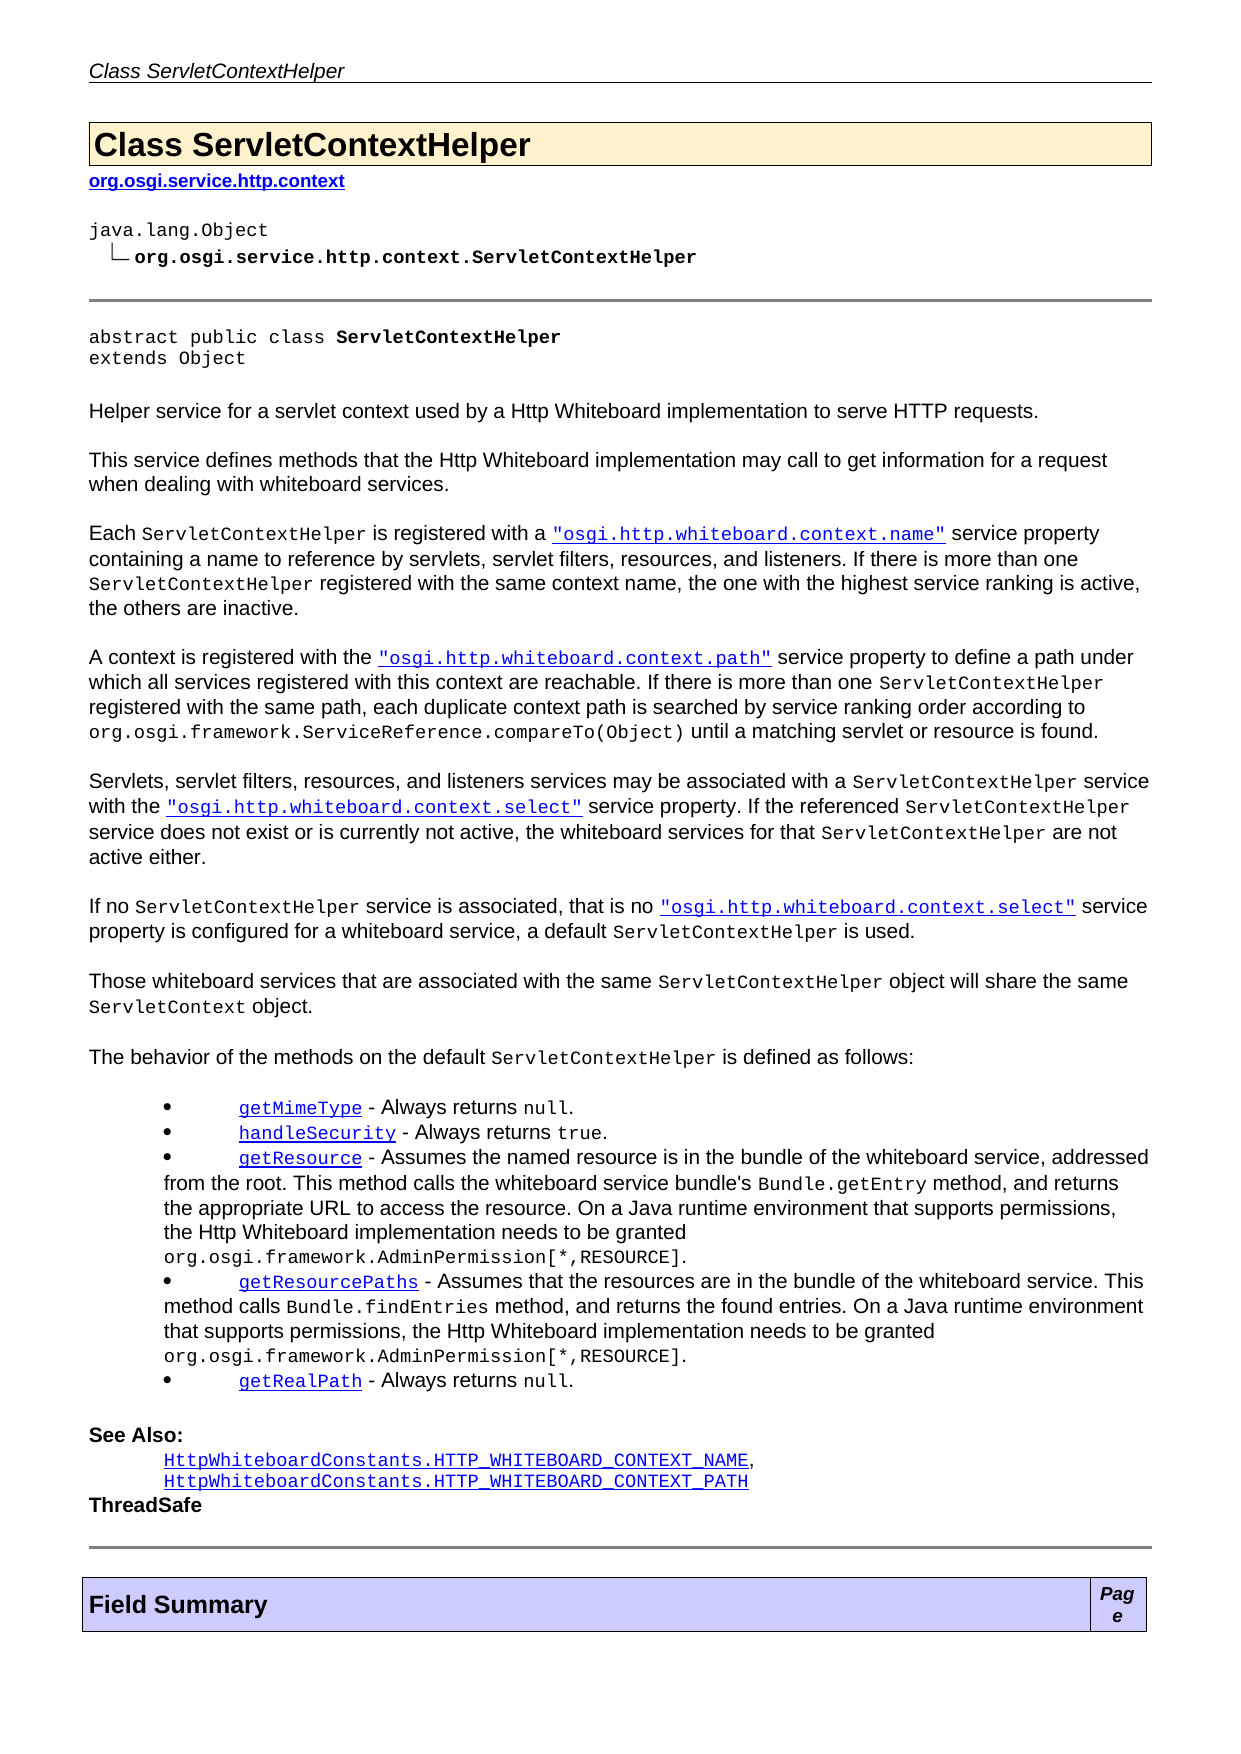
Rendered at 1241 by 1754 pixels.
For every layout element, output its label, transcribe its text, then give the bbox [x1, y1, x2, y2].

list getMimeType - Always returns null. [163, 1095, 1152, 1120]
table_header Page [1091, 1578, 1146, 1631]
text HttpWhiteboardConstants.HTTP_WHITEBOARD_CONTEXT_NAME, HttpWhiteboardConstants.HTTP_WHITEBOARD_CONTEXT_PATH [163, 1447, 1152, 1493]
text See Also: [88, 1423, 1152, 1447]
list getResourcePaths - Assumes that the resources are in the bundle of the whiteboard service. This method calls Bundle.findEntries method, and returns the found entries. On a Java runtime environment that supports permissions, the Http Whiteboard implementation needs to be granted org.osgi.framework.AdminPermission[*,RESOURCE]. [163, 1269, 1152, 1368]
list getResource - Assumes the named resource is in the bundle of the whiteboard service, addressed from the root. This method calls the whiteboard service bundle's Bundle.getEntry method, and returns the appropriate URL to access the resource. On a Java runtime environment that supports permissions, the Http Whiteboard implementation needs to be granted org.osgi.framework.AdminPermission[*,RESOURCE]. [163, 1145, 1152, 1269]
text extends Object [88, 349, 1152, 370]
list getRealPath - Always returns null. [163, 1368, 1152, 1393]
text org.osgi.service.http.context [88, 170, 1152, 191]
text java.lang.Object [88, 221, 1152, 242]
table_header Field Summary [83, 1578, 1090, 1631]
text This service defines methods that the Http Whiteboard implementation may call to get information for a request when dealing with whiteboard services. [88, 448, 1152, 496]
text Servlets, servlet filters, resources, and listeners services may be associated with a ServletContextHelper service with the "osgi.http.whiteboard.context.select" service property. If the referenced ServletContextHelper service does not exist or is currently not active, the whiteboard services for that ServletContextHelper are not active either. [88, 769, 1152, 869]
text abstract public class ServletContextHelper [88, 328, 1152, 349]
text ThreadSafe [88, 1493, 1152, 1517]
text If no ServletContextHelper service is associated, that is no "osgi.http.whiteboard.context.select" service property is configured for a whiteboard service, a default ServletContextHelper is used. [88, 894, 1152, 944]
text Each ServletContextHelper is registered with a "osgi.http.whiteboard.context.name" service property containing a name to reference by servlets, servlet filters, resources, and listeners. If there is more than one ServletContextHelper registered with the same context name, the one with the highest service ranking is active, the others are inactive. [88, 521, 1152, 619]
list handleSecurity - Always returns true. [163, 1120, 1152, 1145]
subtitle Class ServletContextHelper [90, 123, 1151, 165]
text Those whiteboard services that are associated with the same ServletContextHelper object will share the same ServletContext object. [88, 969, 1152, 1019]
text The behavior of the methods on the default ServletContextHelper is defined as follows: [88, 1044, 1152, 1070]
text A context is registered with the "osgi.http.whiteboard.context.path" service property to define a path under which all services registered with this context are reachable. If there is more than one ServletContextHelper registered with the same path, each duplicate context path is searched by service ranking order according to org.osgi.framework.ServiceReference.compareTo(Object) until a matching servlet or resource is found. [88, 644, 1152, 744]
picture [111, 241, 135, 264]
text org.osgi.service.http.context.ServletContextHelper [88, 242, 1152, 269]
text Helper service for a servlet context used by a Http Whiteboard implementation to serve HTTP requests. [88, 399, 1152, 423]
